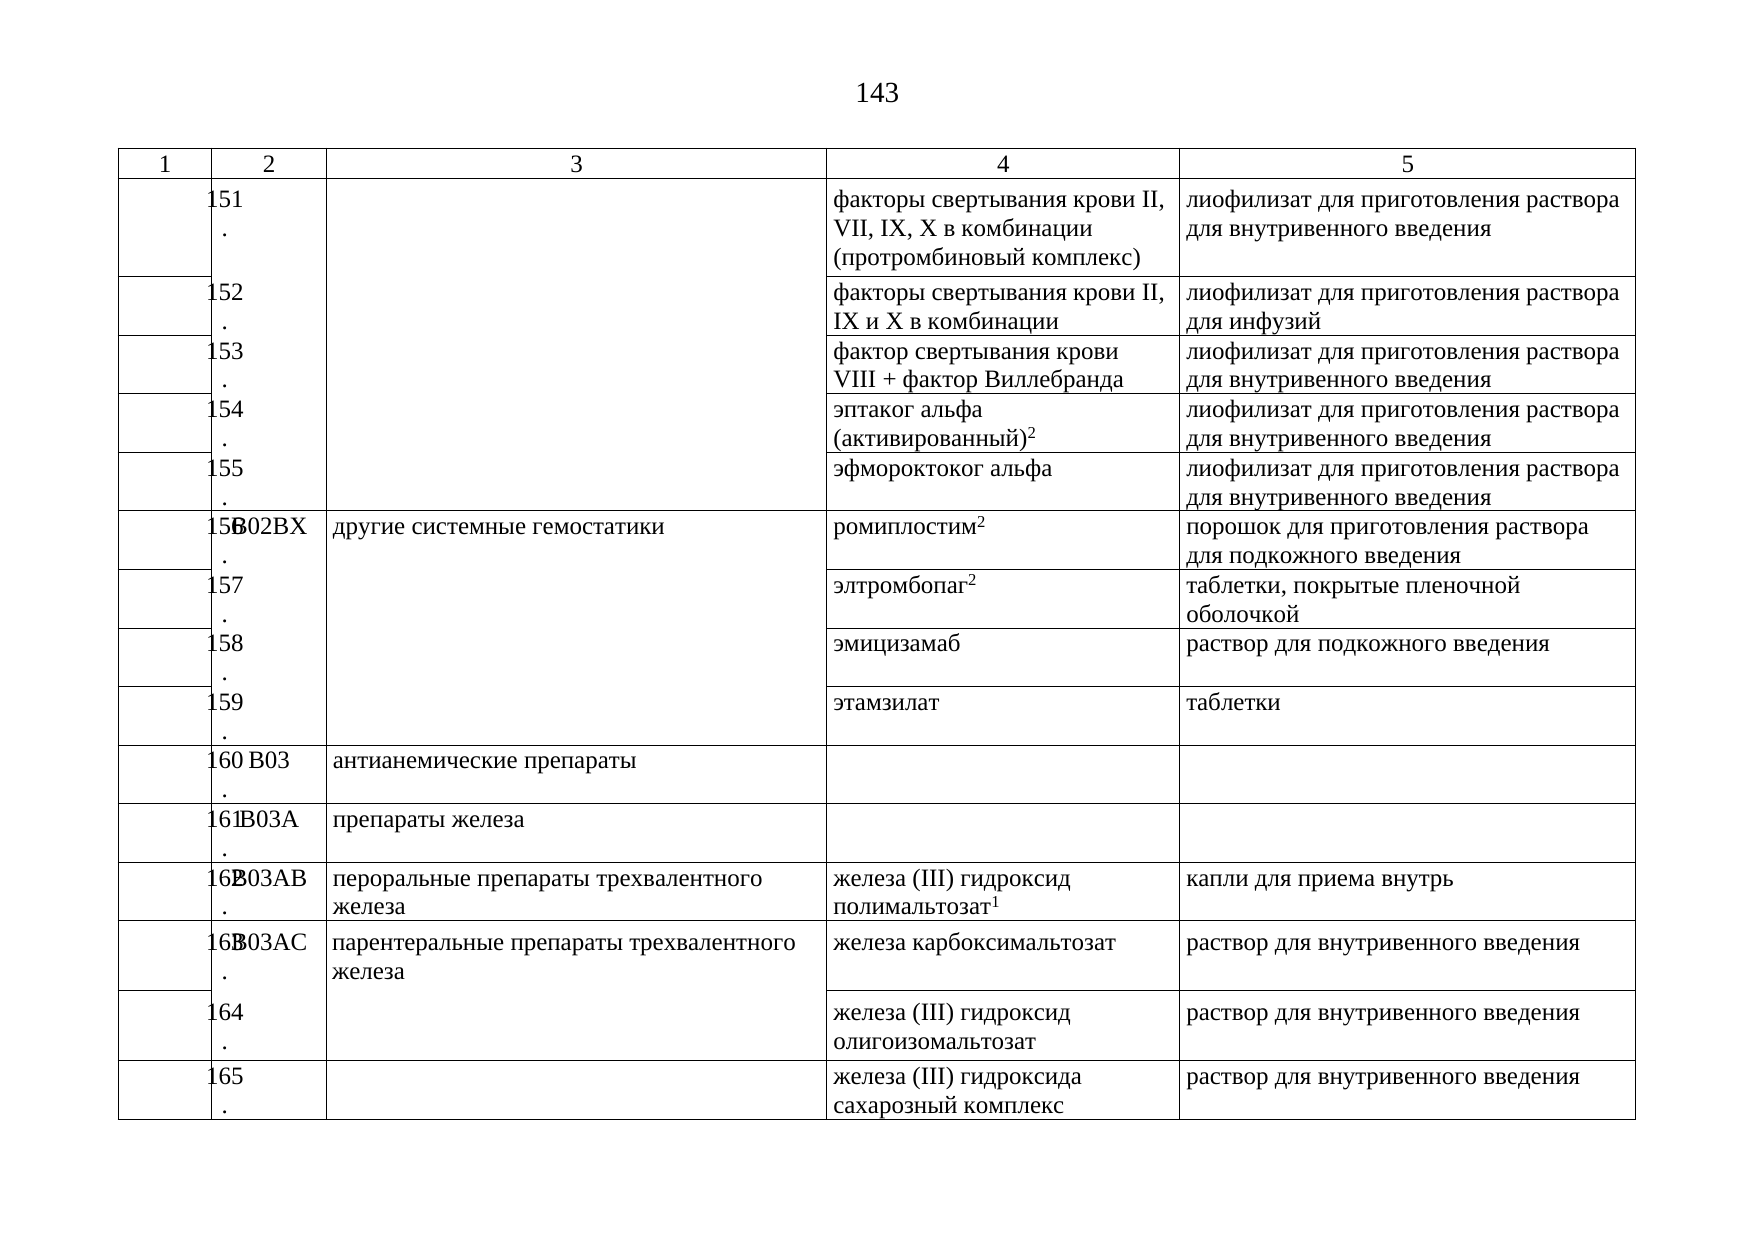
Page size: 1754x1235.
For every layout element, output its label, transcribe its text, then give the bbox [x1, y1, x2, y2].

table_cell B03AC [212, 921, 326, 1060]
table_cell [212, 179, 326, 276]
table_cell [119, 570, 211, 627]
table_cell B03A [212, 804, 326, 862]
table_cell [827, 746, 1179, 803]
table_cell [119, 277, 211, 335]
table_cell лиофилизат для приготовления раствора для внутривенного введения [1180, 179, 1635, 276]
table_cell эфмороктоког альфа [827, 453, 1179, 510]
table_cell [327, 393, 826, 452]
table_cell [119, 453, 211, 510]
table_cell [119, 394, 211, 452]
table_header 5 [1180, 149, 1635, 177]
table_cell [212, 276, 326, 335]
table_cell другие системные гемостатики [327, 511, 826, 744]
table_cell лиофилизат для приготовления раствора для внутривенного введения [1180, 394, 1635, 452]
table_cell лиофилизат для приготовления раствора для внутривенного введения [1180, 453, 1635, 510]
table_cell факторы свертывания крови II, VII, IX, X в комбинации (протромбиновый комплекс) [827, 179, 1179, 276]
table_cell [327, 1061, 826, 1119]
table_cell таблетки [1180, 687, 1635, 744]
table_cell элтромбопаг2 [827, 570, 1179, 627]
table_cell [119, 511, 211, 569]
table_cell [119, 804, 211, 862]
table_cell [119, 1061, 211, 1119]
table_cell [212, 452, 326, 510]
table_cell [212, 335, 326, 393]
table_cell [212, 1061, 326, 1119]
table_cell железа (III) гидроксида сахарозный комплекс [827, 1061, 1179, 1119]
table_cell раствор для внутривенного введения [1180, 921, 1635, 990]
table_cell [327, 452, 826, 510]
table_cell [119, 179, 211, 276]
table_cell [119, 863, 211, 920]
table_cell антианемические препараты [327, 746, 826, 803]
table_header 3 [327, 149, 826, 177]
table_cell B03AB [212, 863, 326, 920]
table_cell [327, 179, 826, 276]
table_cell [327, 276, 826, 335]
table_cell порошок для приготовления раствора для подкожного введения [1180, 511, 1635, 569]
table_cell [212, 393, 326, 452]
table_cell железа (III) гидроксид олигоизомальтозат [827, 991, 1179, 1060]
table_cell капли для приема внутрь [1180, 863, 1635, 920]
table_cell [119, 991, 211, 1060]
table_cell [119, 746, 211, 803]
table_cell железа карбоксимальтозат [827, 921, 1179, 990]
table_cell [1180, 804, 1635, 862]
table_cell лиофилизат для приготовления раствора для инфузий [1180, 277, 1635, 335]
table_cell раствор для внутривенного введения [1180, 1061, 1635, 1119]
table_header 1 [119, 149, 211, 177]
table_header 4 [827, 149, 1179, 177]
table_cell этамзилат [827, 687, 1179, 744]
table_cell B02BX [212, 511, 326, 744]
table_cell препараты железа [327, 804, 826, 862]
table_cell фактор свертывания крови VIII + фактор Виллебранда [827, 336, 1179, 393]
table_cell факторы свертывания крови II, IX и X в комбинации [827, 277, 1179, 335]
table_cell [119, 629, 211, 686]
table_cell лиофилизат для приготовления раствора для внутривенного введения [1180, 336, 1635, 393]
table_cell раствор для внутривенного введения [1180, 991, 1635, 1060]
table_cell железа (III) гидроксид полимальтозат1 [827, 863, 1179, 920]
table_cell [1180, 746, 1635, 803]
table_cell [827, 804, 1179, 862]
table_cell эмицизамаб [827, 629, 1179, 686]
table_cell таблетки, покрытые пленочной оболочкой [1180, 570, 1635, 627]
table_cell ромиплостим2 [827, 511, 1179, 569]
table_cell эптаког альфа (активированный)2 [827, 394, 1179, 452]
table_cell [119, 921, 211, 990]
table_header 2 [212, 149, 326, 177]
table_cell парентеральные препараты трехвалентного железа [327, 921, 826, 1060]
table_cell [119, 336, 211, 393]
table_cell [119, 687, 211, 744]
table_cell B03 [212, 746, 326, 803]
table_cell пероральные препараты трехвалентного железа [327, 863, 826, 920]
table_cell [327, 335, 826, 393]
table_cell раствор для подкожного введения [1180, 629, 1635, 686]
